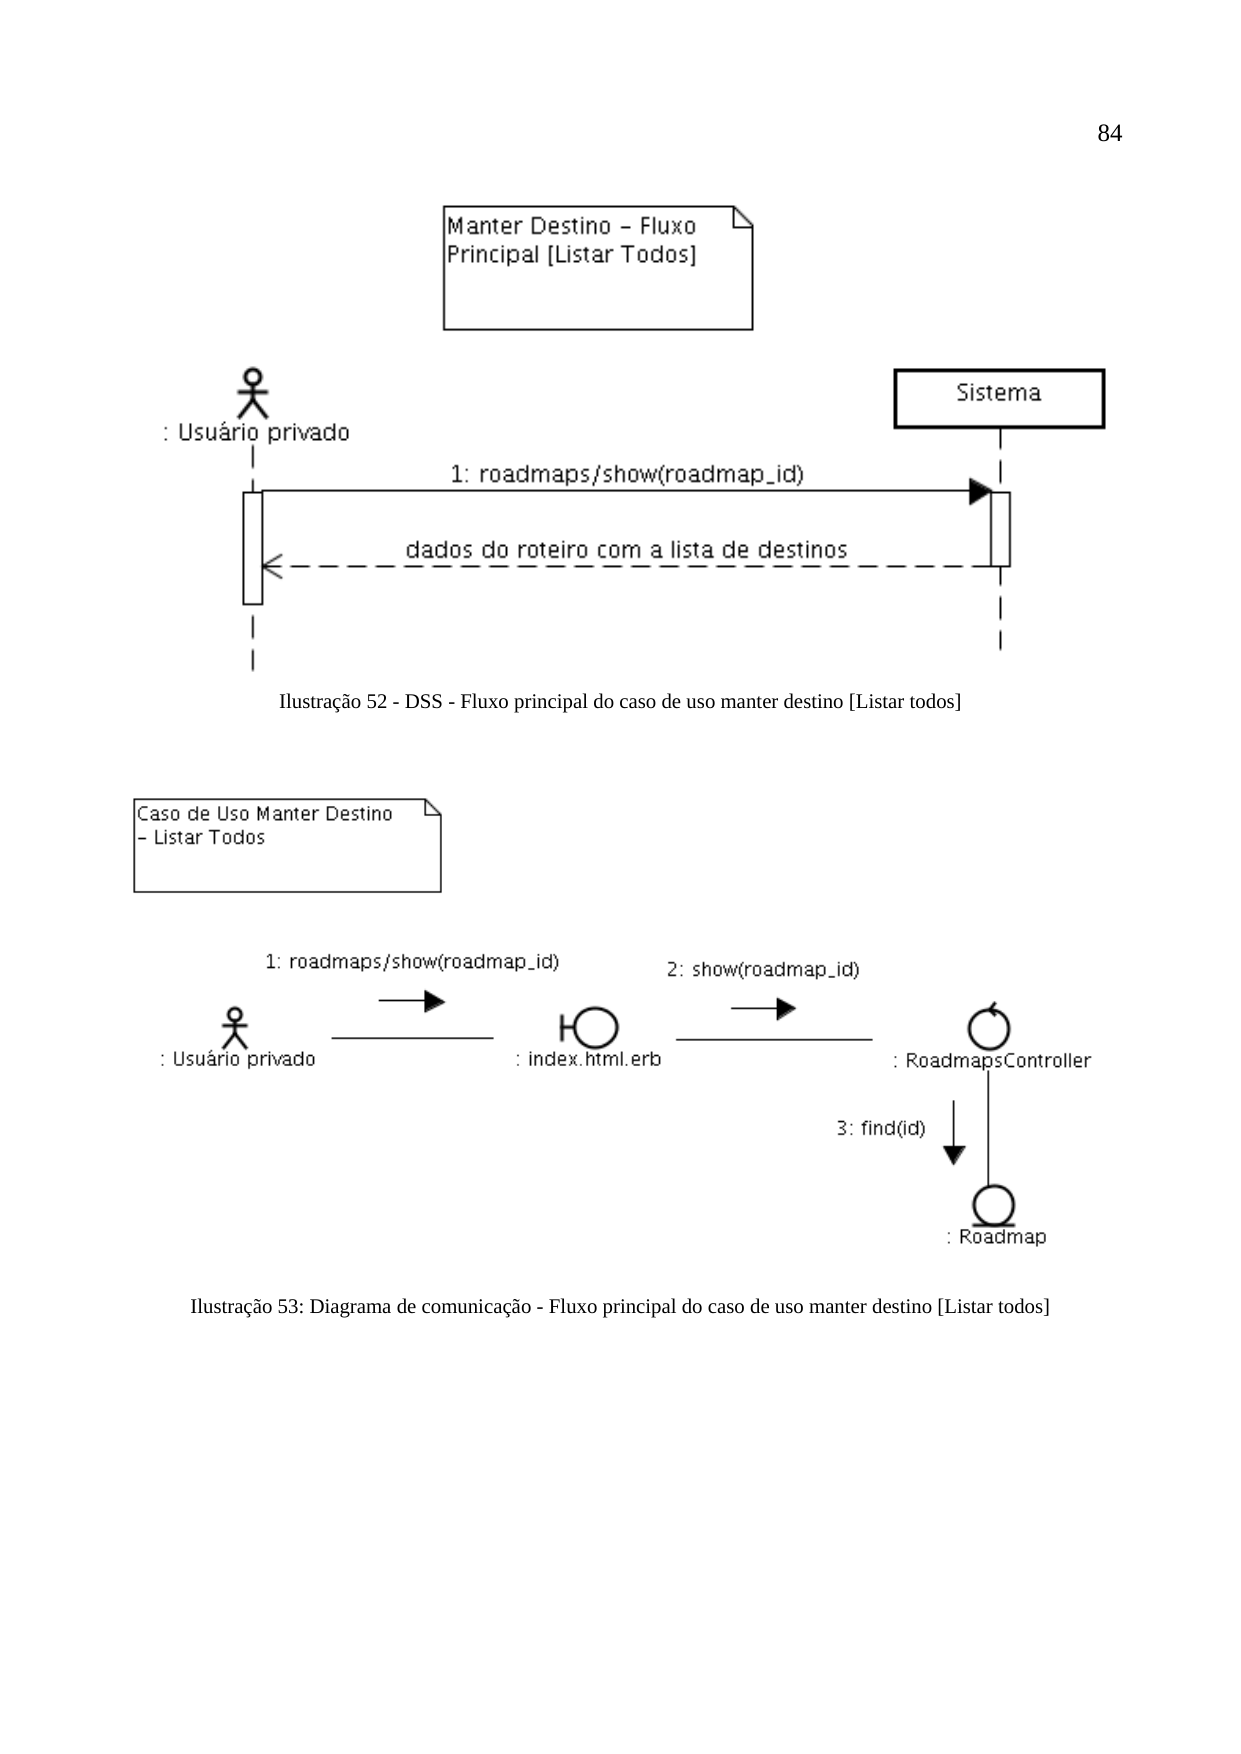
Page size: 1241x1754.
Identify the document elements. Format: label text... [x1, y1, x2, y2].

picture [118, 783, 1123, 1294]
text Ilustração 53: Diagrama de comunicação - Fluxo principal do caso de uso manter destino [Listar todos] [118, 1294, 1122, 1318]
picture [118, 189, 1123, 689]
text Ilustração 52 - DSS - Fluxo principal do caso de uso manter destino [Listar todos] [118, 689, 1122, 713]
